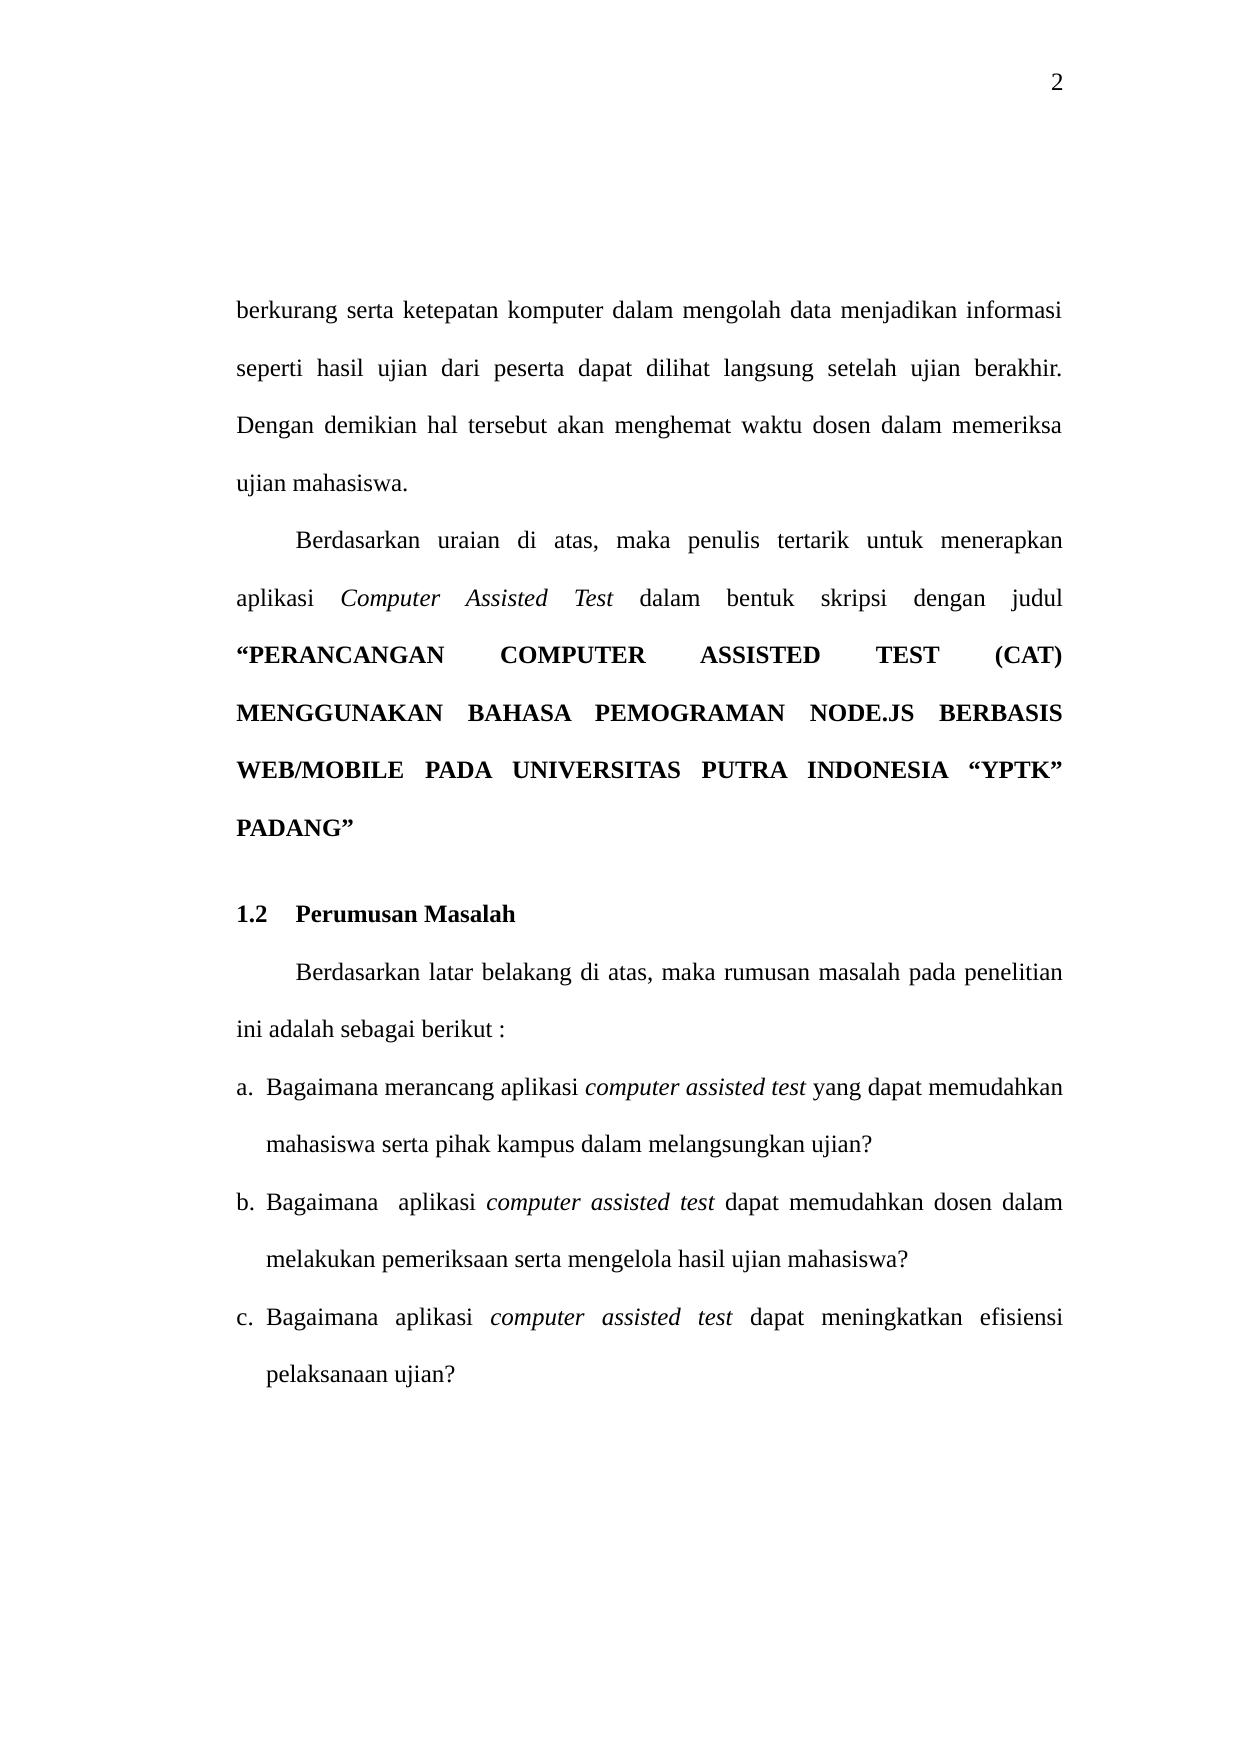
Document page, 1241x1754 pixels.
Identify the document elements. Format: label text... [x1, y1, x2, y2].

list Bagaimana aplikasi computer assisted test dapat meningkatkan efisiensi pelaksanaan ujian? [236, 1302, 1063, 1388]
list Bagaimana aplikasi computer assisted test dapat memudahkan dosen dalam melakukan pemeriksaan serta mengelola hasil ujian mahasiswa? [236, 1187, 1063, 1273]
subtitle 1.2 Perumusan Masalah [236, 899, 1063, 928]
text berkurang serta ketepatan komputer dalam mengolah data menjadikan informasi seperti hasil ujian dari peserta dapat dilihat langsung setelah ujian berakhir. Dengan demikian hal tersebut akan menghemat waktu dosen dalam memeriksa ujian mahasiswa. [236, 295, 1063, 497]
list Bagaimana merancang aplikasi computer assisted test yang dapat memudahkan mahasiswa serta pihak kampus dalam melangsungkan ujian? [236, 1072, 1063, 1158]
text Berdasarkan latar belakang di atas, maka rumusan masalah pada penelitian ini adalah sebagai berikut : [236, 957, 1063, 1043]
text Berdasarkan uraian di atas, maka penulis tertarik untuk menerapkan aplikasi Computer Assisted Test dalam bentuk skripsi dengan judul “PERANCANGAN COMPUTER ASSISTED TEST (CAT) MENGGUNAKAN BAHASA PEMOGRAMAN NODE.JS BERBASIS WEB/MOBILE PADA UNIVERSITAS PUTRA INDONESIA “YPTK” PADANG” [236, 525, 1063, 842]
